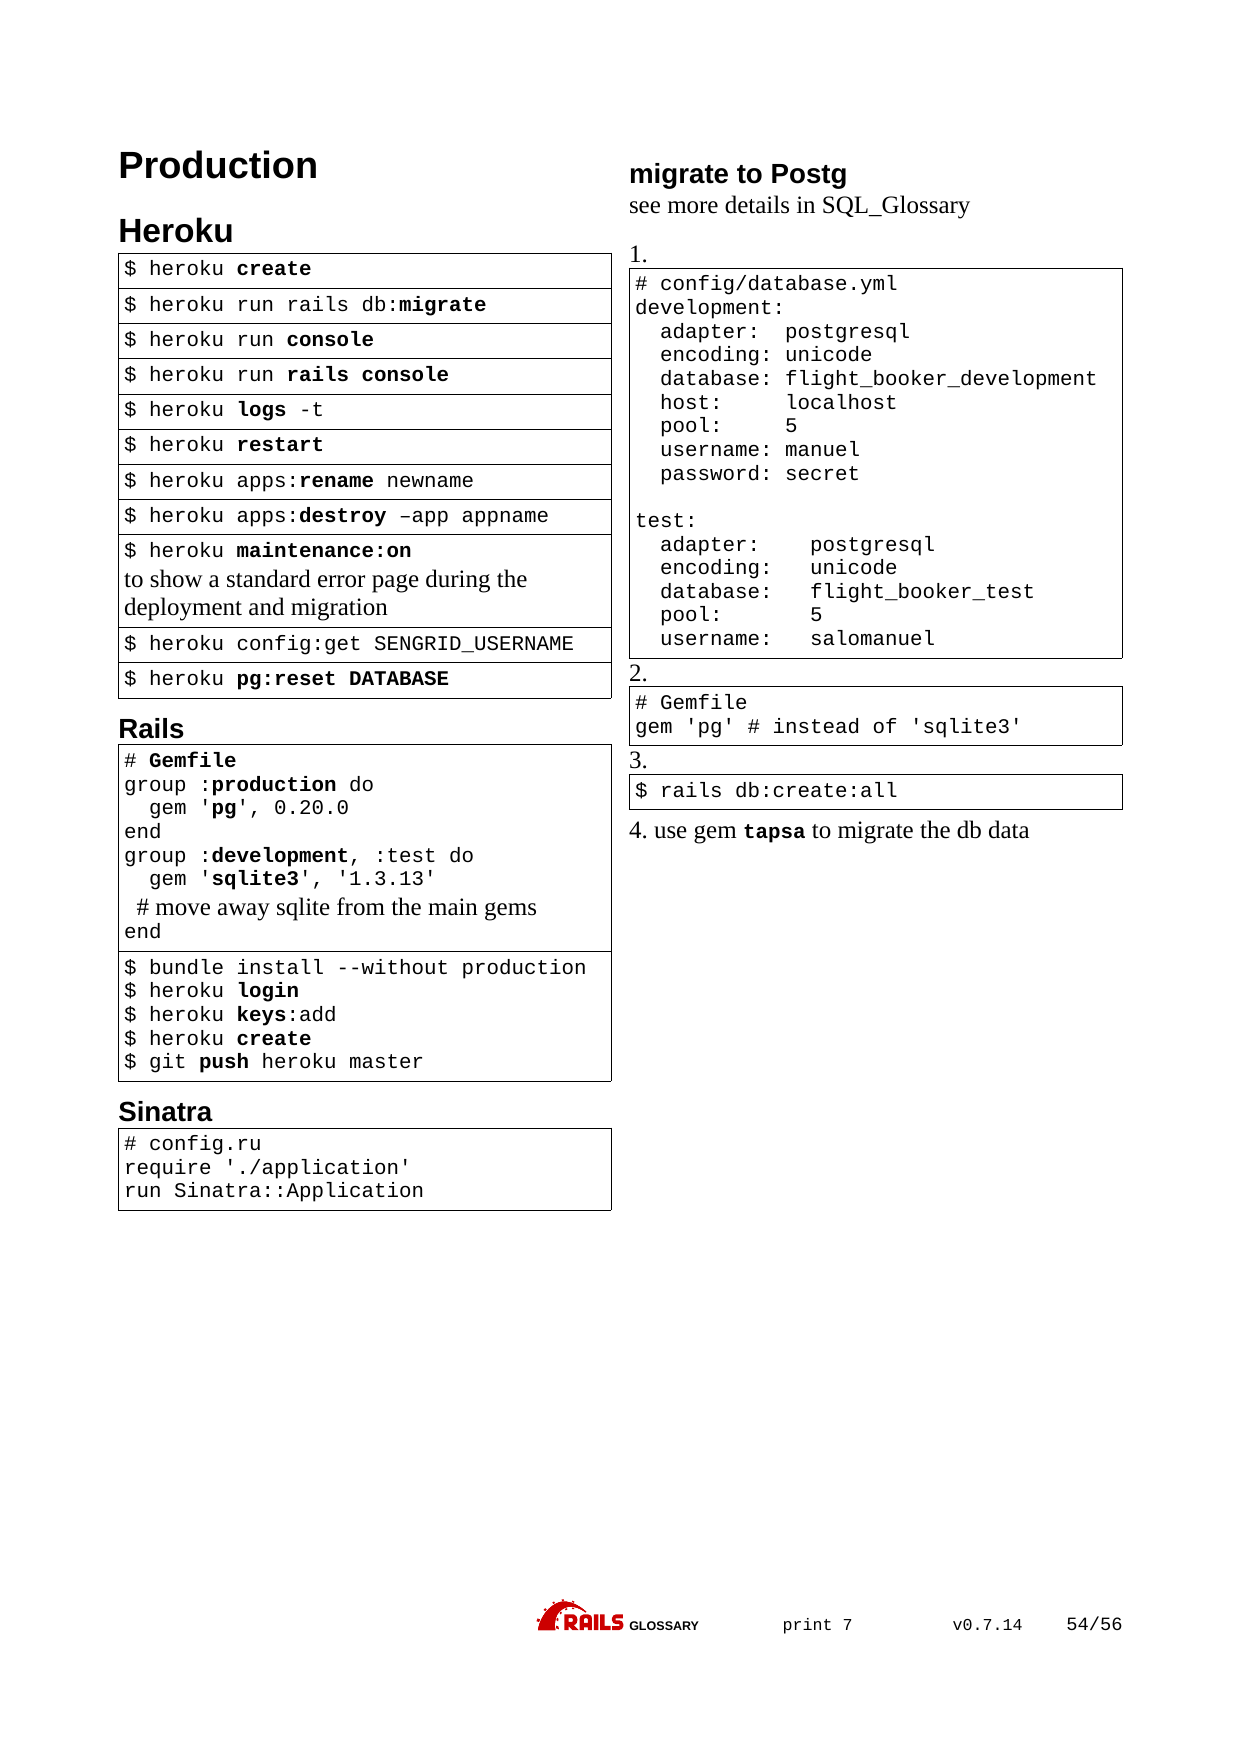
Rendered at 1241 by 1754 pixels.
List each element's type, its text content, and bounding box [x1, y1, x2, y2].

text 1. [629, 239, 1122, 268]
table_cell $ heroku run rails db:migrate [119, 289, 611, 323]
subtitle migrate to Postg [629, 158, 1122, 190]
text 3. [629, 746, 1122, 774]
table_cell $ heroku logs -t [119, 395, 611, 429]
text 4. use gem tapsa to migrate the db data [629, 815, 1122, 845]
table_header $ rails db:create:all [630, 775, 1122, 809]
table_cell $ bundle install --without production $ heroku login $ heroku keys:add $ heroku create $ git push heroku master [119, 952, 611, 1081]
table_cell $ heroku restart [119, 430, 611, 464]
table_header # config/database.yml development: adapter: postgresql encoding: unicode database: flight_booker_development host: localhost pool: 5 username: manuel password: secret test: adapter: postgresql encoding: unicode database: flight_booker_test pool: 5 username: salomanuel [630, 269, 1122, 657]
text see more details in SQL_Glossary [629, 190, 1122, 218]
table_cell $ heroku maintenance:on to show a standard error page during the deployment and migration [119, 535, 611, 627]
table_cell $ heroku apps:rename newname [119, 465, 611, 499]
subtitle Heroku [118, 211, 611, 250]
table_header # config.ru require './application' run Sinatra::Application [119, 1129, 611, 1210]
table_cell $ heroku config:get SENGRID_USERNAME [119, 628, 611, 662]
subtitle Rails [118, 712, 611, 744]
table_header # Gemfile gem 'pg' # instead of 'sqlite3' [630, 687, 1122, 745]
subtitle Production [118, 143, 611, 187]
subtitle Sinatra [118, 1096, 611, 1127]
table_cell $ heroku apps:destroy –app appname [119, 500, 611, 534]
table_header # Gemfile group :production do gem 'pg', 0.20.0 end group :development, :test do gem 'sqlite3', '1.3.13' # move away sqlite from the main gems end [119, 745, 611, 951]
table_cell $ heroku pg:reset DATABASE [119, 663, 611, 697]
table_header $ heroku create [119, 254, 611, 288]
text 2. [629, 659, 1122, 686]
table_cell $ heroku run rails console [119, 359, 611, 393]
table_cell $ heroku run console [119, 324, 611, 358]
